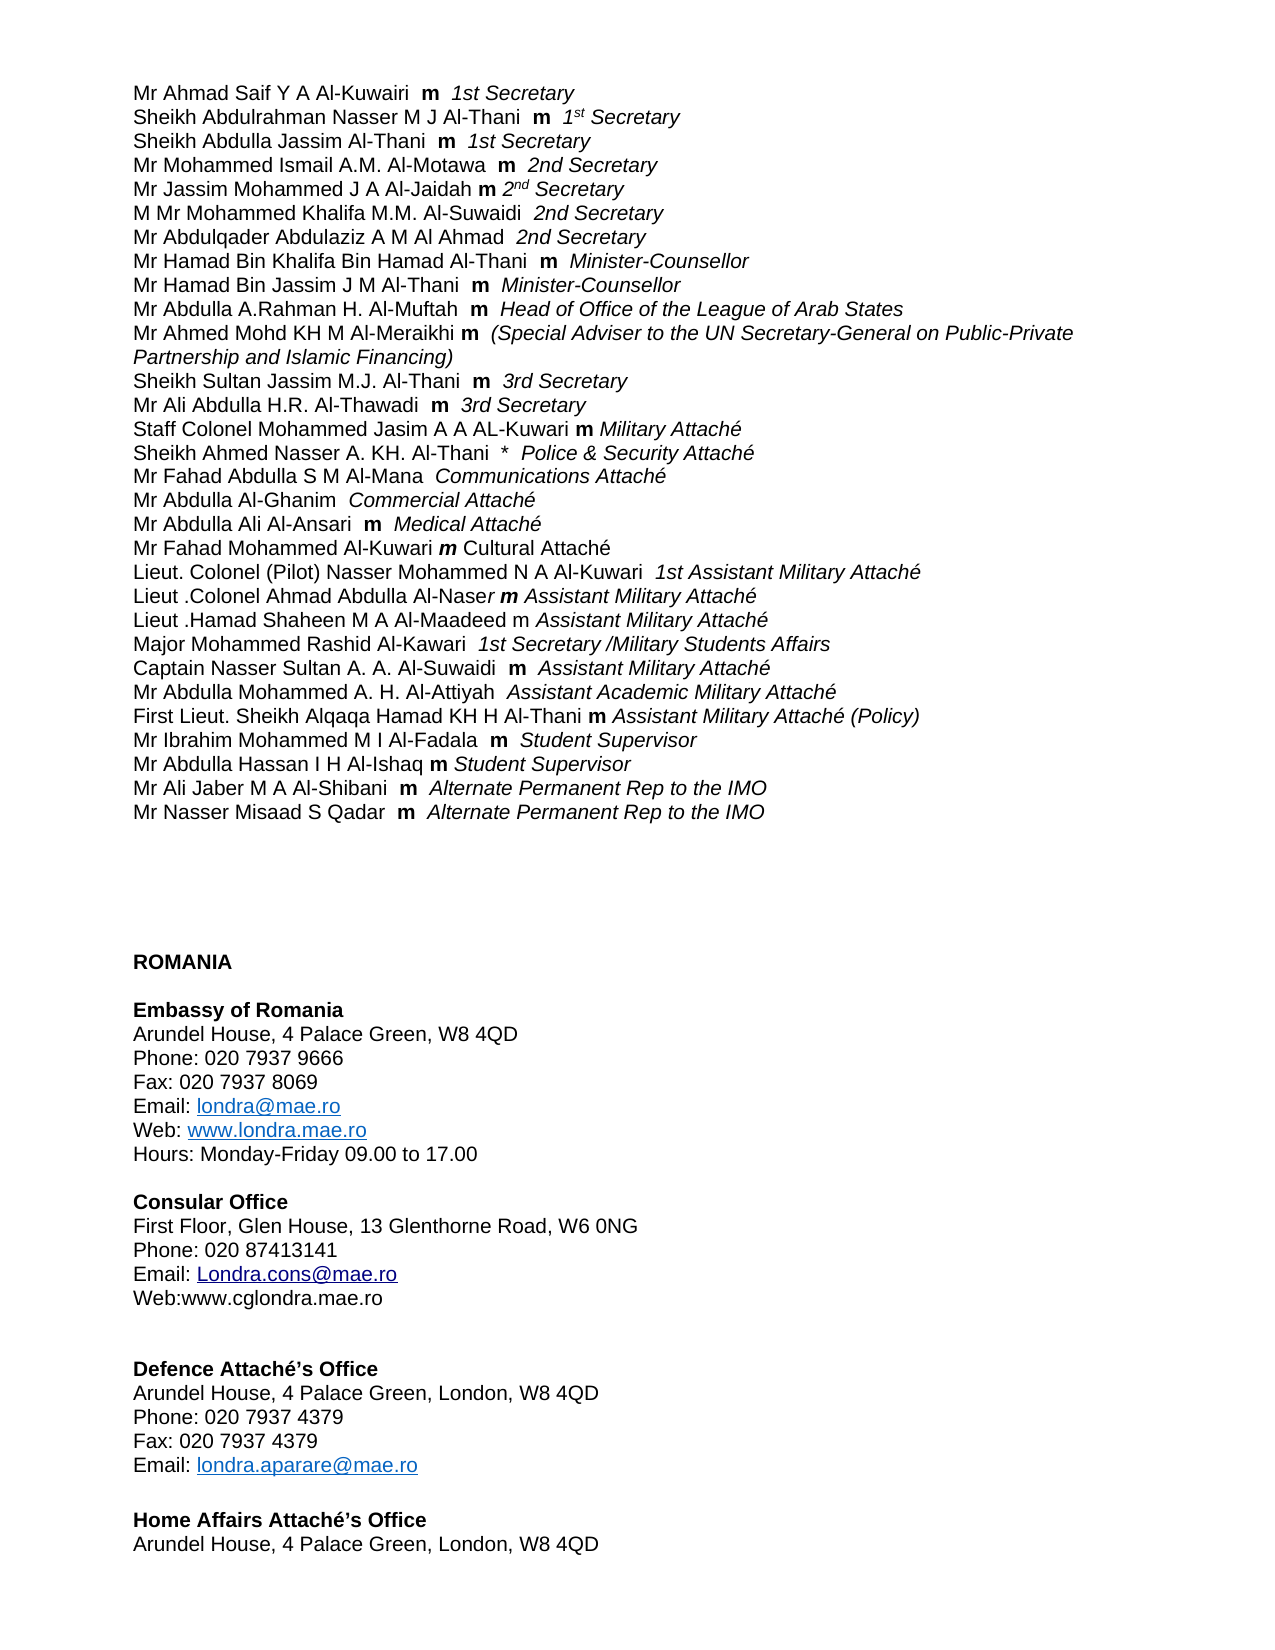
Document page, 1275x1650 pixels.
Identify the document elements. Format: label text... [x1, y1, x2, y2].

text Mr Ahmed Mohd KH M Al-Meraikhi m (Special Adviser to the UN Secretary-General on Public-Private [133, 321, 1181, 344]
text Mr Ahmad Saif Y A Al-Kuwairi m 1st Secretary [133, 81, 1181, 105]
text Mr Ibrahim Mohammed M I Al-Fadala m Student Supervisor [133, 728, 1181, 752]
text Mr Abdulla Ali Al-Ansari m Medical Attaché [133, 512, 1181, 536]
text Arundel House, 4 Palace Green, W8 4QD [133, 1022, 1181, 1046]
text Mr Abdulla A.Rahman H. Al-Muftah m Head of Office of the League of Arab States [133, 297, 1181, 321]
text Fax: 020 7937 4379 [133, 1429, 1181, 1453]
text Sheikh Abdulrahman Nasser M J Al-Thani m 1st Secretary [133, 105, 1181, 129]
text Arundel House, 4 Palace Green, London, W8 4QD [133, 1381, 1181, 1405]
text First Lieut. Sheikh Alqaqa Hamad KH H Al-Thani m Assistant Military Attaché (Policy) [133, 704, 1181, 728]
text Lieut .Hamad Shaheen M A Al-Maadeed m Assistant Military Attaché [133, 608, 1181, 632]
text Lieut. Colonel (Pilot) Nasser Mohammed N A Al-Kuwari 1st Assistant Military Attaché [133, 560, 1181, 584]
text Email: Londra.cons@mae.ro [133, 1261, 1181, 1285]
text Lieut .Colonel Ahmad Abdulla Al-Naser m Assistant Military Attaché [133, 584, 1181, 608]
text Web:www.cglondra.mae.ro [133, 1285, 1181, 1309]
text Sheikh Sultan Jassim M.J. Al-Thani m 3rd Secretary [133, 368, 1181, 392]
text Staff Colonel Mohammed Jasim A A AL-Kuwari m Military Attaché [133, 416, 1181, 440]
text Mr Abdulla Hassan I H Al-Ishaq m Student Supervisor [133, 752, 1181, 776]
text First Floor, Glen House, 13 Glenthorne Road, W6 0NG [133, 1213, 1181, 1237]
text Fax: 020 7937 8069 [133, 1070, 1181, 1094]
text Mr Hamad Bin Jassim J M Al-Thani m Minister-Counsellor [133, 273, 1181, 297]
subtitle ROMANIA [133, 950, 1181, 974]
text Defence Attaché’s Office [133, 1357, 1181, 1381]
text Sheikh Abdulla Jassim Al-Thani m 1st Secretary [133, 129, 1181, 153]
text Home Affairs Attaché’s Office [133, 1508, 1181, 1532]
text Web: www.londra.mae.ro [133, 1118, 1181, 1142]
text Embassy of Romania [133, 998, 1181, 1022]
text Phone: 020 7937 9666 [133, 1046, 1181, 1070]
text Captain Nasser Sultan A. A. Al-Suwaidi m Assistant Military Attaché [133, 656, 1181, 680]
text Arundel House, 4 Palace Green, London, W8 4QD [133, 1532, 1181, 1556]
text Phone: 020 7937 4379 [133, 1405, 1181, 1429]
text Mr Abdulqader Abdulaziz A M Al Ahmad 2nd Secretary [133, 225, 1181, 249]
text Mr Nasser Misaad S Qadar m Alternate Permanent Rep to the IMO [133, 800, 1181, 824]
text Sheikh Ahmed Nasser A. KH. Al-Thani * Police & Security Attaché [133, 440, 1181, 464]
text Mr Ali Jaber M A Al-Shibani m Alternate Permanent Rep to the IMO [133, 776, 1181, 800]
text Email: londra@mae.ro [133, 1094, 1181, 1118]
text Major Mohammed Rashid Al-Kawari 1st Secretary /Military Students Affairs [133, 632, 1181, 656]
text Mr Mohammed Ismail A.M. Al-Motawa m 2nd Secretary [133, 153, 1181, 177]
text Mr Abdulla Al-Ghanim Commercial Attaché [133, 488, 1181, 512]
text Phone: 020 87413141 [133, 1237, 1181, 1261]
text Mr Fahad Abdulla S M Al-Mana Communications Attaché [133, 464, 1181, 488]
text Mr Fahad Mohammed Al-Kuwari m Cultural Attaché [133, 536, 1181, 560]
text Mr Jassim Mohammed J A Al-Jaidah m 2nd Secretary [133, 177, 1181, 201]
text Hours: Monday-Friday 09.00 to 17.00 [133, 1142, 1181, 1166]
text Partnership and Islamic Financing) [133, 344, 1181, 368]
text Email: londra.aparare@mae.ro [133, 1453, 1181, 1477]
text Mr Abdulla Mohammed A. H. Al-Attiyah Assistant Academic Military Attaché [133, 680, 1181, 704]
text Consular Office [133, 1189, 1181, 1213]
text M Mr Mohammed Khalifa M.M. Al-Suwaidi 2nd Secretary [133, 201, 1181, 225]
text Mr Ali Abdulla H.R. Al-Thawadi m 3rd Secretary [133, 392, 1181, 416]
text Mr Hamad Bin Khalifa Bin Hamad Al-Thani m Minister-Counsellor [133, 249, 1181, 273]
